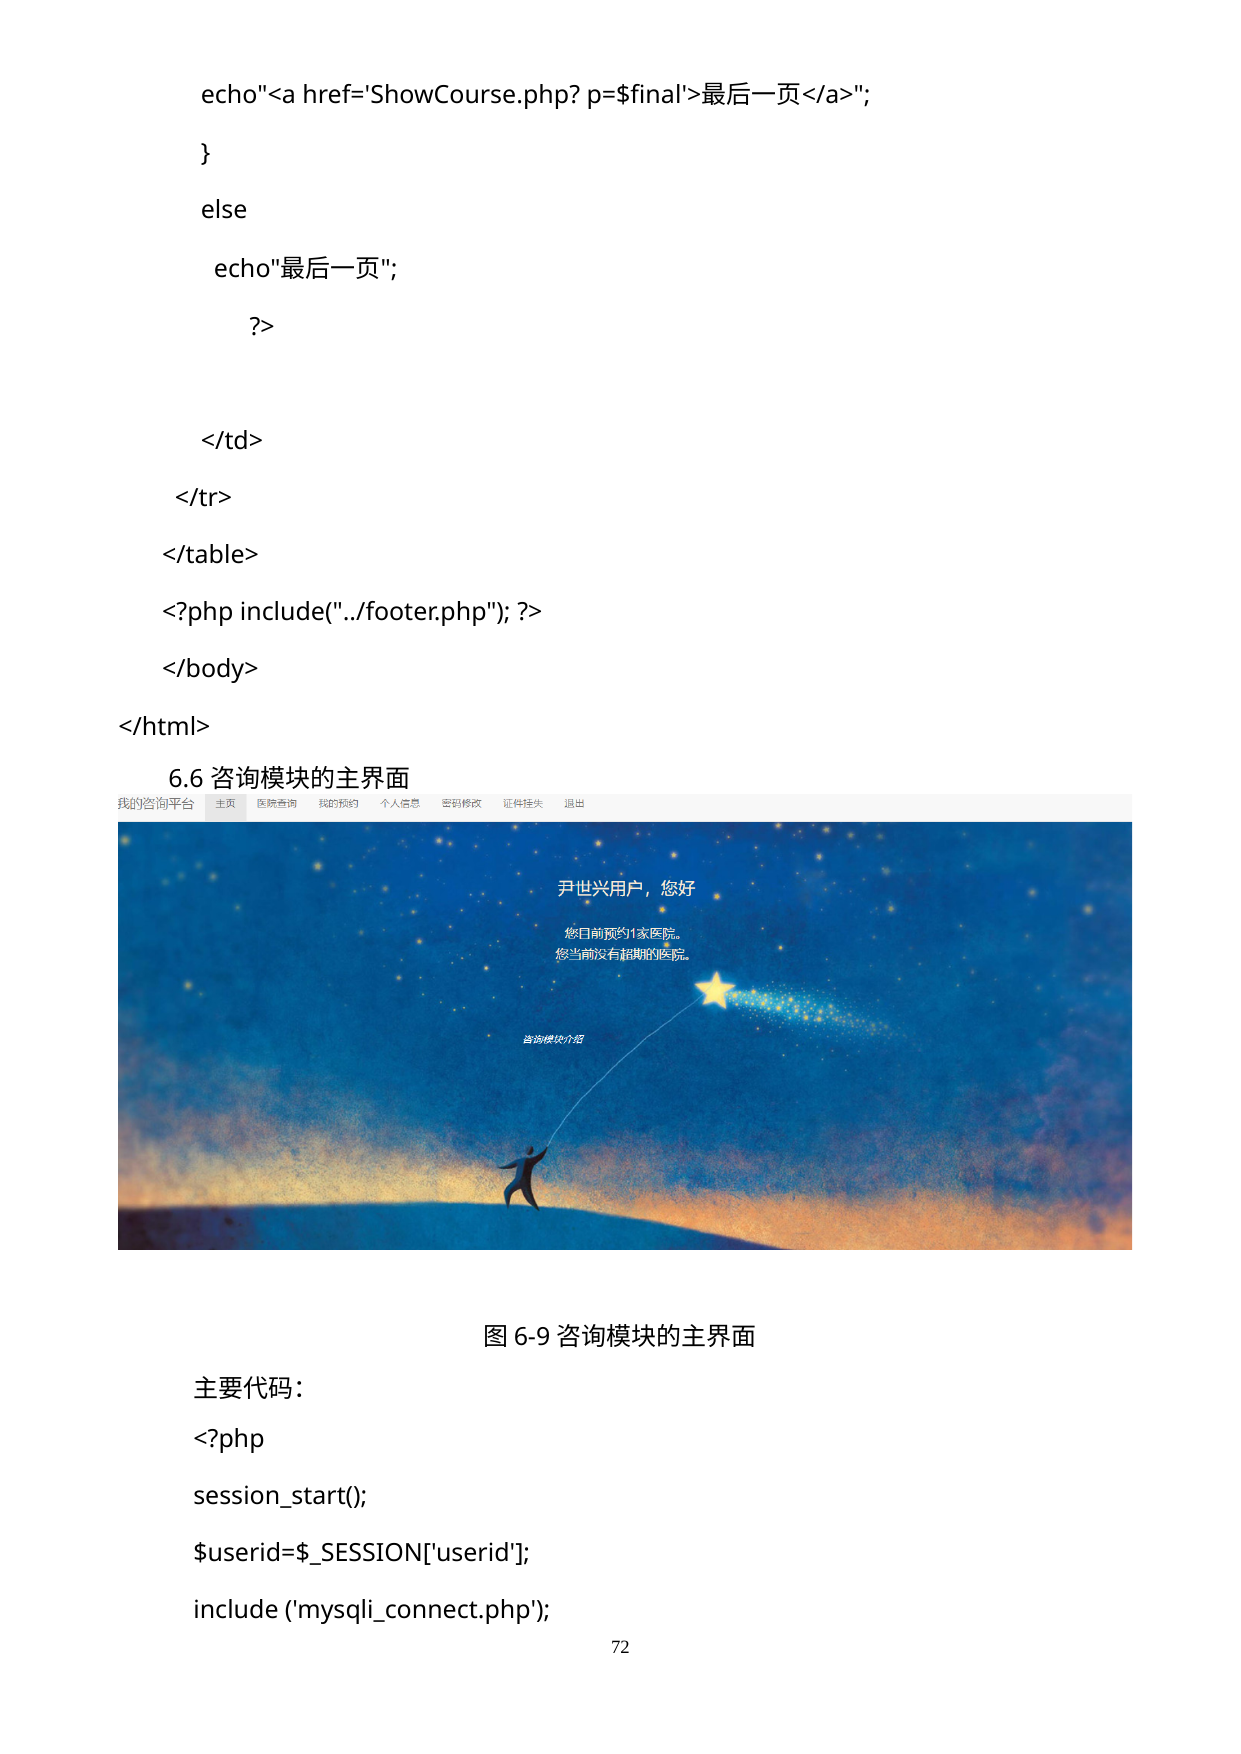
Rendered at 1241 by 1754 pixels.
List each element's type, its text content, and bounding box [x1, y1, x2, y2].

text </td> [118, 423, 1122, 457]
text ?> [118, 308, 1122, 343]
text } [118, 135, 1122, 169]
text echo"最后一页"; [118, 249, 1122, 285]
text <?php [118, 1421, 1122, 1455]
text </tr> [118, 480, 1122, 514]
text include ('mysqli_connect.php'); [118, 1592, 1122, 1626]
text session_start(); [118, 1478, 1122, 1512]
text </body> [118, 651, 1122, 685]
text 图6-9 咨询模块的主界面 [118, 1316, 1122, 1352]
text <?php include("../footer.php"); ?> [118, 594, 1122, 628]
text echo"<a href='ShowCourse.php? p=$final'>最后一页</a>"; [118, 75, 1122, 111]
text </table> [118, 537, 1122, 571]
text 6.6 咨询模块的主界面 [118, 758, 1122, 794]
text </html> [118, 708, 1122, 742]
text else [118, 192, 1122, 226]
text $userid=$_SESSION['userid']; [118, 1535, 1122, 1569]
text 主要代码： [118, 1368, 1122, 1405]
